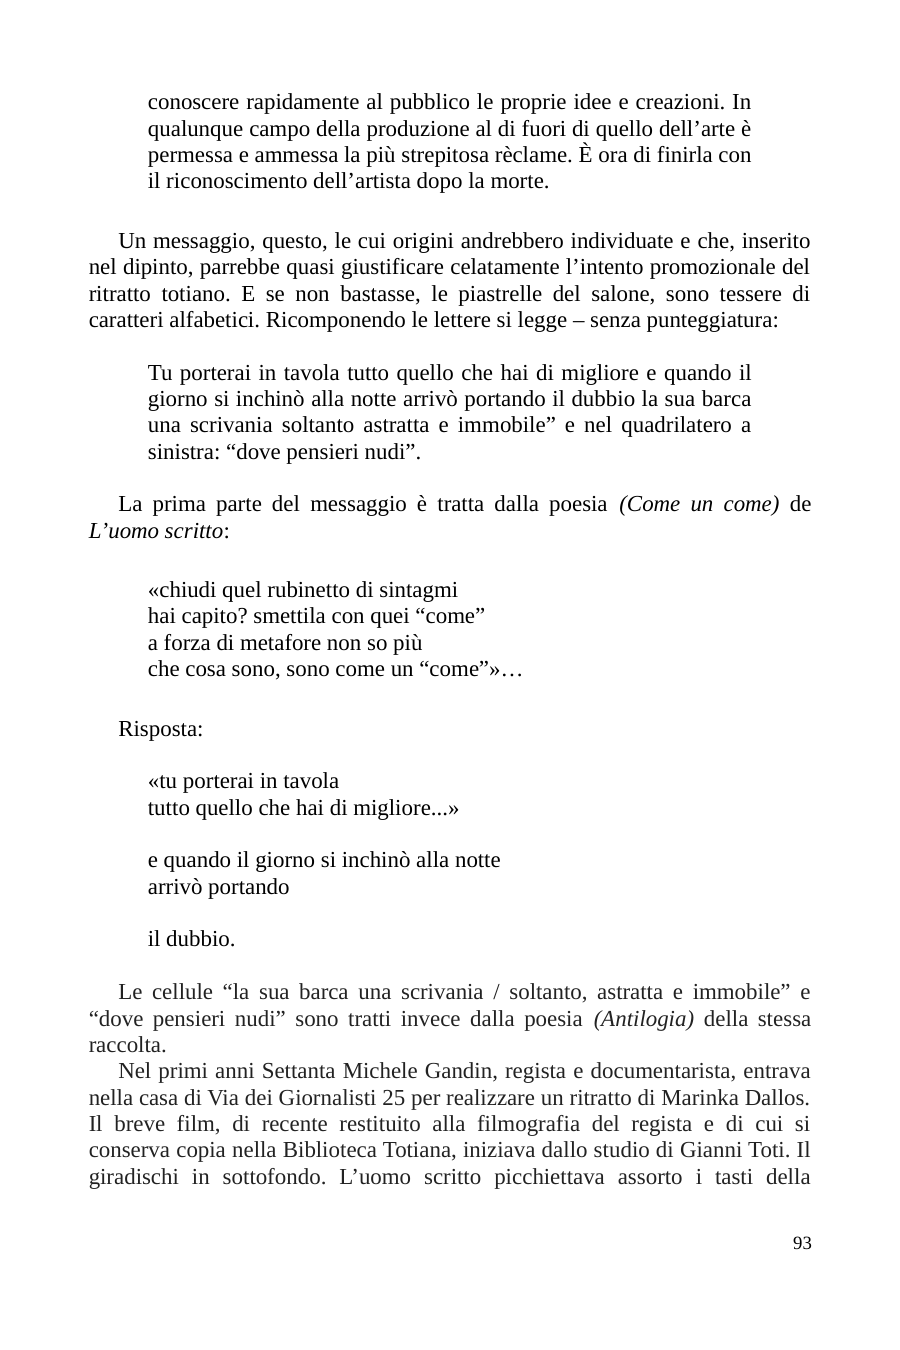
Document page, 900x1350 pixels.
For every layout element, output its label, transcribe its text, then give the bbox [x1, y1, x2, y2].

text tutto quello che hai di migliore...» [148, 794, 752, 820]
text hai capito? smettila con quei “come” [148, 603, 752, 629]
text La prima parte del messaggio è tratta dalla poesia (Come un come) de L’uomo scritto: [88, 491, 811, 543]
text a forza di metafore non so più [148, 629, 752, 655]
text Tu porterai in tavola tutto quello che hai di migliore e quando il giorno si inchinò alla notte arrivò portando il dubbio la sua barca una scrivania soltanto astratta e immobile” e nel quadrilatero a sinistra: “dove pensieri nudi”. [148, 359, 752, 464]
text conoscere rapidamente al pubblico le proprie idee e creazioni. In qualunque campo della produzione al di fuori di quello dell’arte è permessa e ammessa la più strepitosa rèclame. È ora di finirla con il riconoscimento dell’artista dopo la morte. [148, 88, 752, 194]
text Le cellule “la sua barca una scrivania / soltanto, astratta e immobile” e “dove pensieri nudi” sono tratti invece dalla poesia (Antilogia) della stessa raccolta. [88, 978, 811, 1057]
text arrivò portando [148, 873, 752, 899]
text il dubbio. [148, 926, 752, 952]
text che cosa sono, sono come un “come”»… [148, 655, 752, 682]
text «tu porterai in tavola [148, 767, 752, 794]
text Un messaggio, questo, le cui origini andrebbero individuate e che, inserito nel dipinto, parrebbe quasi giustificare celatamente l’intento promozionale del ritratto totiano. E se non bastasse, le piastrelle del salone, sono tessere di caratteri alfabetici. Ricomponendo le lettere si legge – senza punteggiatura: [88, 227, 811, 332]
text Risposta: [88, 715, 811, 741]
text e quando il giorno si inchinò alla notte [148, 846, 752, 873]
text Nel primi anni Settanta Michele Gandin, regista e documentarista, entrava nella casa di Via dei Giornalisti 25 per realizzare un ritratto di Marinka Dallos. Il breve film, di recente restituito alla filmografia del regista e di cui si conserva copia nella Biblioteca Totiana, iniziava dallo studio di Gianni Toti. Il giradischi in sottofondo. L’uomo scritto picchiettava assorto i tasti della [88, 1057, 811, 1189]
text «chiudi quel rubinetto di sintagmi [148, 576, 752, 603]
